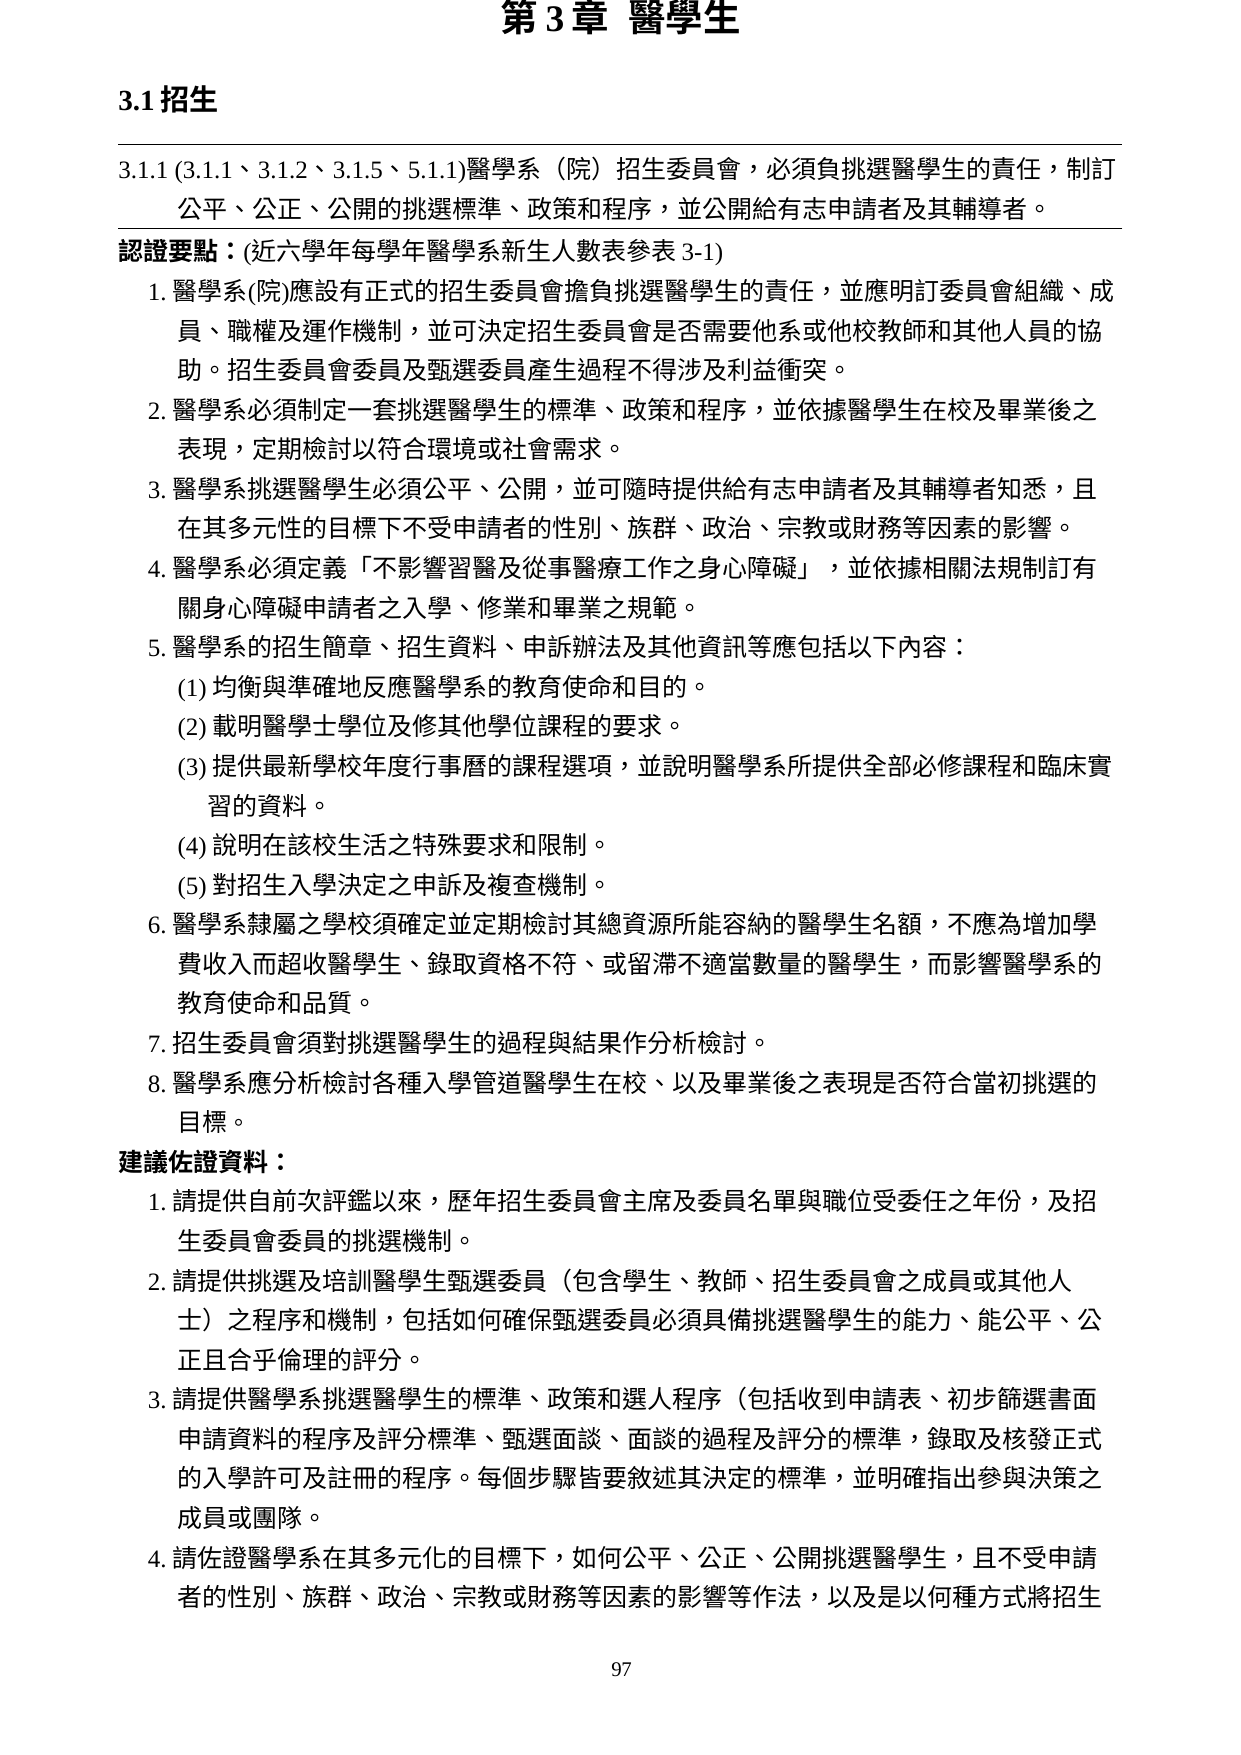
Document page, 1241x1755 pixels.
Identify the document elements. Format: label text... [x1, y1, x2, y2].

list 均衡與準確地反應醫學系的教育使命和目的。 [177, 664, 1122, 704]
list 提供最新學校年度行事曆的課程選項，並說明醫學系所提供全部必修課程和臨床實習的資料。 [177, 744, 1122, 823]
list 醫學系隸屬之學校須確定並定期檢討其總資源所能容納的醫學生名額，不應為增加學費收入而超收醫學生、錄取資格不符、或留滯不適當數量的醫學生，而影響醫學系的教育使命和品質。 [148, 902, 1122, 1021]
list 說明在該校生活之特殊要求和限制。 [177, 823, 1122, 862]
list 請提供自前次評鑑以來，歷年招生委員會主席及委員名單與職位受委任之年份，及招生委員會委員的挑選機制。 [148, 1179, 1122, 1258]
subtitle 第3章 醫學生 [118, 0, 1122, 39]
list 請佐證醫學系在其多元化的目標下，如何公平、公正、公開挑選醫學生，且不受申請者的性別、族群、政治、宗教或財務等因素的影響等作法，以及是以何種方式將招生 [148, 1535, 1122, 1614]
list 請提供醫學系挑選醫學生的標準、政策和選人程序（包括收到申請表、初步篩選書面申請資料的程序及評分標準、甄選面談、面談的過程及評分的標準，錄取及核發正式的入學許可及註冊的程序。每個步驟皆要敘述其決定的標準，並明確指出參與決策之成員或團隊。 [148, 1377, 1122, 1535]
list 對招生入學決定之申訴及複查機制。 [177, 862, 1122, 902]
text 建議佐證資料： [118, 1139, 1122, 1179]
list 載明醫學士學位及修其他學位課程的要求。 [177, 704, 1122, 744]
list 醫學系(院)應設有正式的招生委員會擔負挑選醫學生的責任，並應明訂委員會組織、成員、職權及運作機制，並可決定招生委員會是否需要他系或他校教師和其他人員的協助。招生委員會委員及甄選委員產生過程不得涉及利益衝突。 [148, 269, 1122, 387]
list 醫學系應分析檢討各種入學管道醫學生在校、以及畢業後之表現是否符合當初挑選的目標。 [148, 1060, 1122, 1139]
list 醫學系的招生簡章、招生資料、申訴辦法及其他資訊等應包括以下內容： [148, 625, 1122, 664]
list 醫學系必須制定一套挑選醫學生的標準、政策和程序，並依據醫學生在校及畢業後之表現，定期檢討以符合環境或社會需求。 [148, 387, 1122, 467]
list 招生委員會須對挑選醫學生的過程與結果作分析檢討。 [148, 1021, 1122, 1060]
subtitle 3.1招生 [118, 79, 1122, 119]
list 請提供挑選及培訓醫學生甄選委員（包含學生、教師、招生委員會之成員或其他人士）之程序和機制，包括如何確保甄選委員必須具備挑選醫學生的能力、能公平、公正且合乎倫理的評分。 [148, 1258, 1122, 1377]
text 3.1.1 (3.1.1、3.1.2、3.1.5、5.1.1)醫學系（院）招生委員會，必須負挑選醫學生的責任，制訂公平、公正、公開的挑選標準、政策和程序，並公開給有志申請者及其輔導者。 [118, 145, 1122, 228]
list 醫學系必須定義「不影響習醫及從事醫療工作之身心障礙」，並依據相關法規制訂有關身心障礙申請者之入學、修業和畢業之規範。 [148, 546, 1122, 625]
text 認證要點：(近六學年每學年醫學系新生人數表參表3-1) [118, 229, 1122, 269]
list 醫學系挑選醫學生必須公平、公開，並可隨時提供給有志申請者及其輔導者知悉，且在其多元性的目標下不受申請者的性別、族群、政治、宗教或財務等因素的影響。 [148, 467, 1122, 546]
